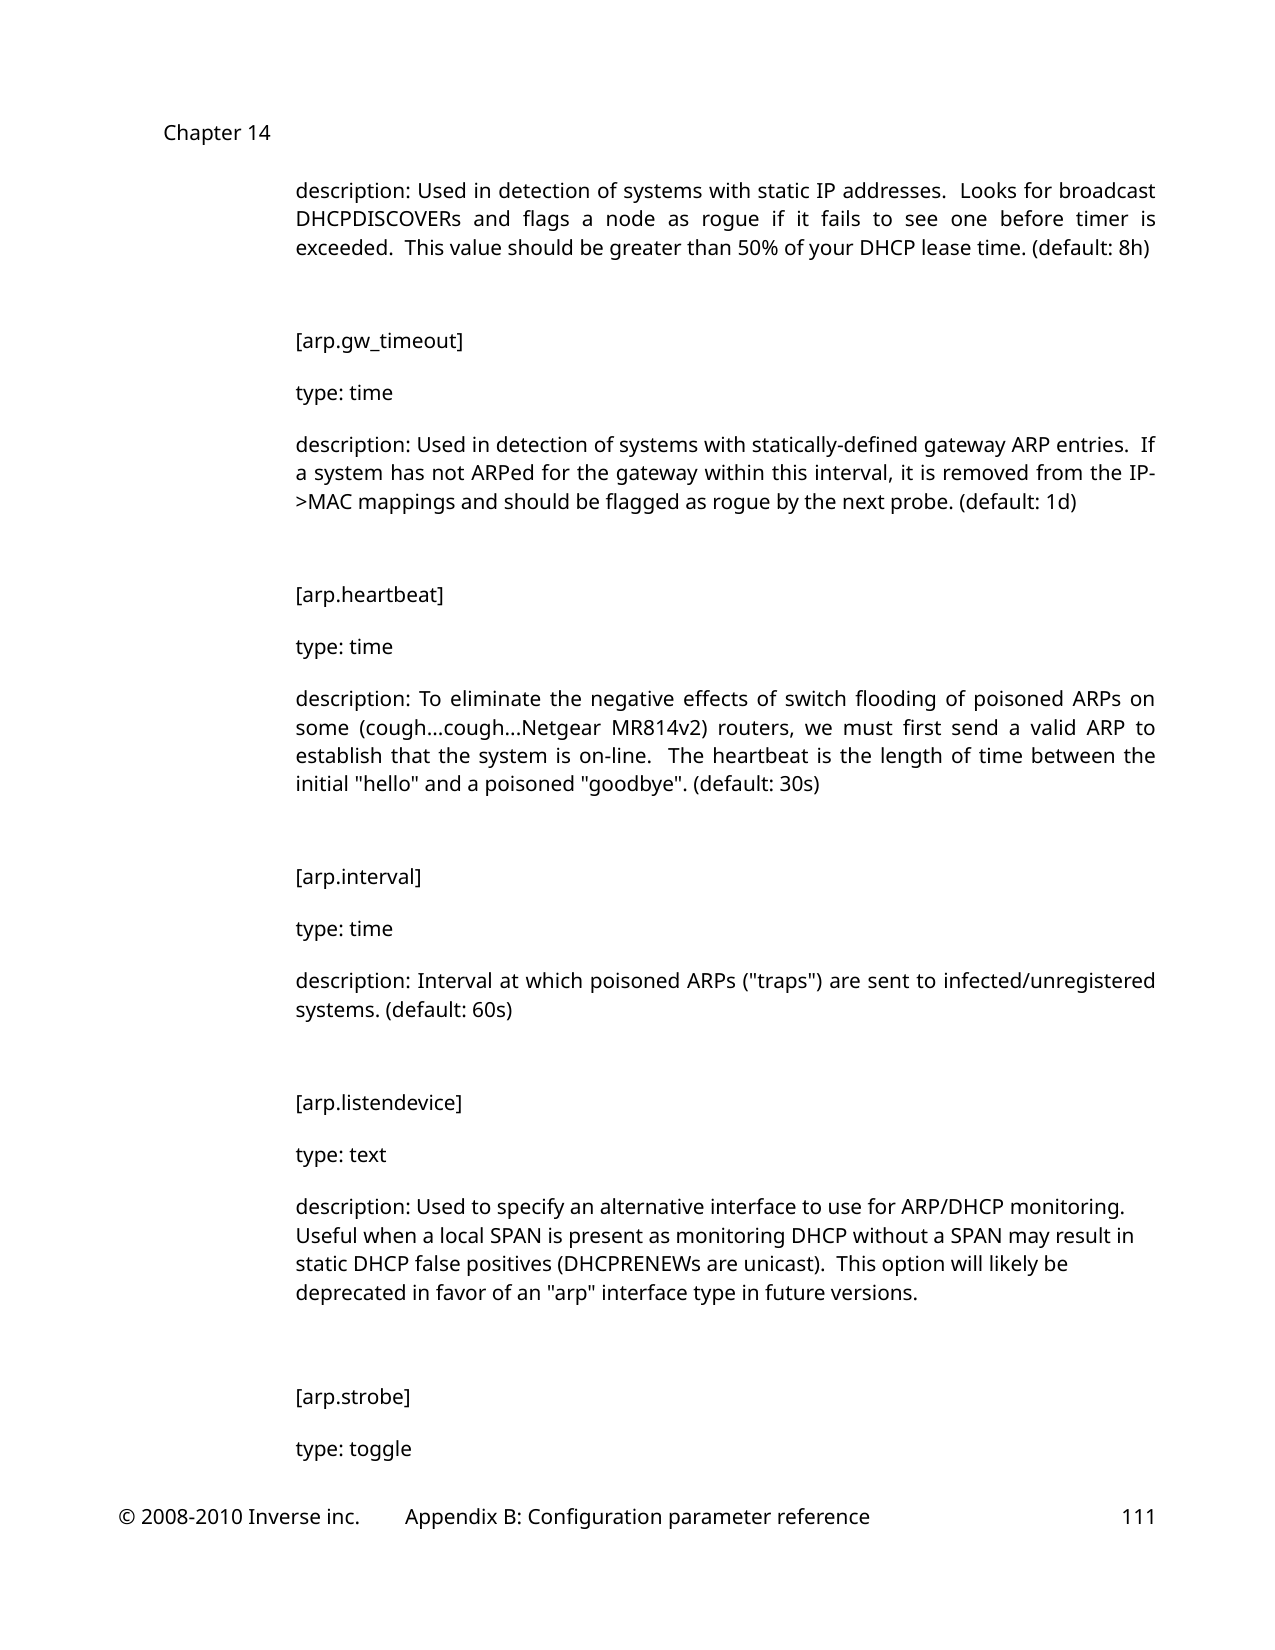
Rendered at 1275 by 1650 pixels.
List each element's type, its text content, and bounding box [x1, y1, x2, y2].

text [arp.interval] [295, 862, 1157, 891]
text type: toggle [295, 1434, 1157, 1462]
text type: text [295, 1140, 1157, 1169]
text type: time [295, 914, 1157, 943]
text description: To eliminate the negative effects of switch flooding of poisoned ARPs on some (cough...cough...Netgear MR814v2) routers, we must first send a valid ARP to establish that the system is on-line. The heartbeat is the length of time between the initial "hello" and a poisoned "goodbye". (default: 30s) [295, 684, 1157, 798]
text description: Used in detection of systems with statically-defined gateway ARP entries. If a system has not ARPed for the gateway within this interval, it is removed from the IP->MAC mappings and should be flagged as rogue by the next probe. (default: 1d) [295, 430, 1157, 515]
text description: Used in detection of systems with static IP addresses. Looks for broadcast DHCPDISCOVERs and flags a node as rogue if it fails to see one before timer is exceeded. This value should be greater than 50% of your DHCP lease time. (default: 8h) [295, 176, 1157, 261]
text type: time [295, 632, 1157, 661]
text [arp.heartbeat] [295, 580, 1157, 608]
text [arp.gw_timeout] [295, 326, 1157, 354]
text description: Used to specify an alternative interface to use for ARP/DHCP monitoring. Useful when a local SPAN is present as monitoring DHCP without a SPAN may result in static DHCP false positives (DHCPRENEWs are unicast). This option will likely be deprecated in favor of an "arp" interface type in future versions. [295, 1192, 1157, 1306]
text type: time [295, 378, 1157, 406]
text [arp.listendevice] [295, 1088, 1157, 1117]
text [arp.strobe] [295, 1382, 1157, 1410]
text description: Interval at which poisoned ARPs ("traps") are sent to infected/unregistered systems. (default: 60s) [295, 967, 1157, 1023]
